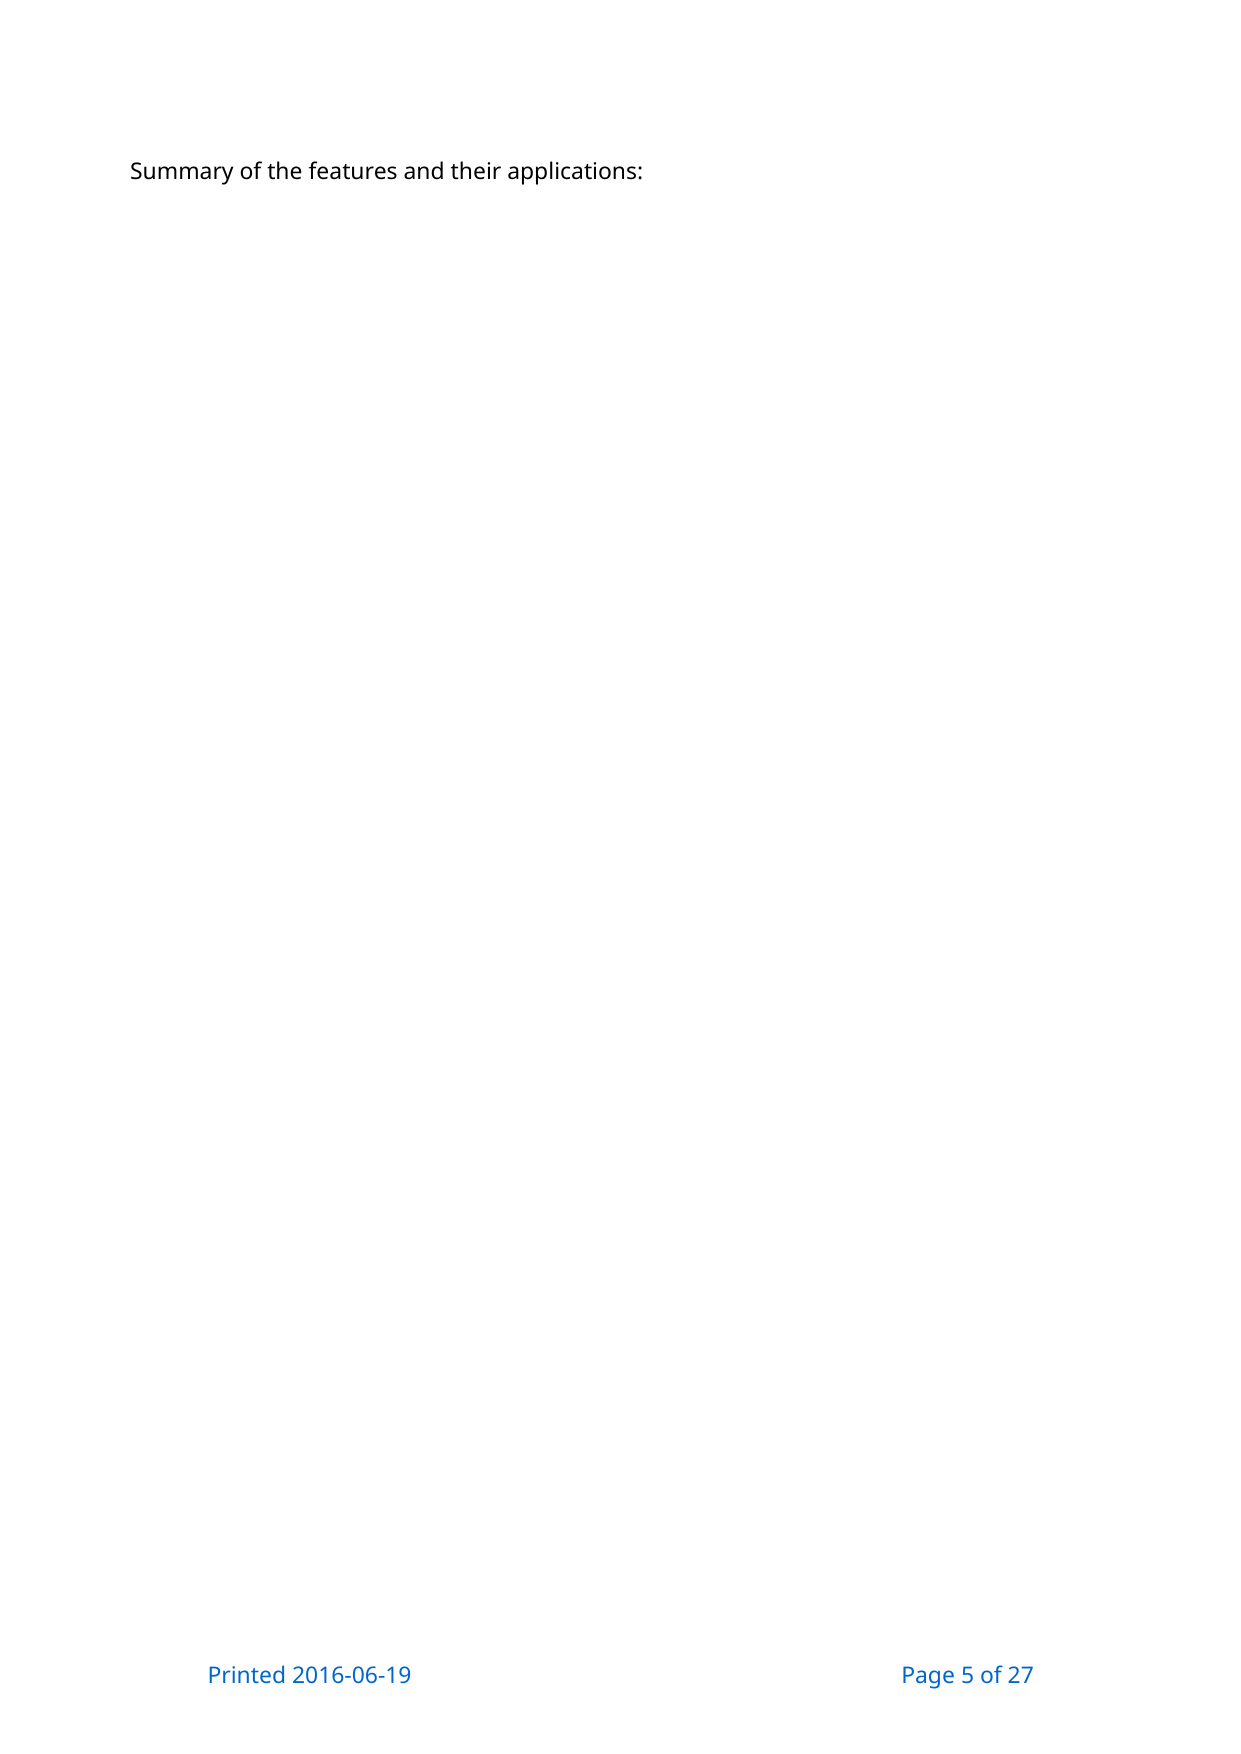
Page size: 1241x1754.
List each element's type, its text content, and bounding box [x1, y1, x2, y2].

text Summary of the features and their applications: [118, 155, 1122, 187]
